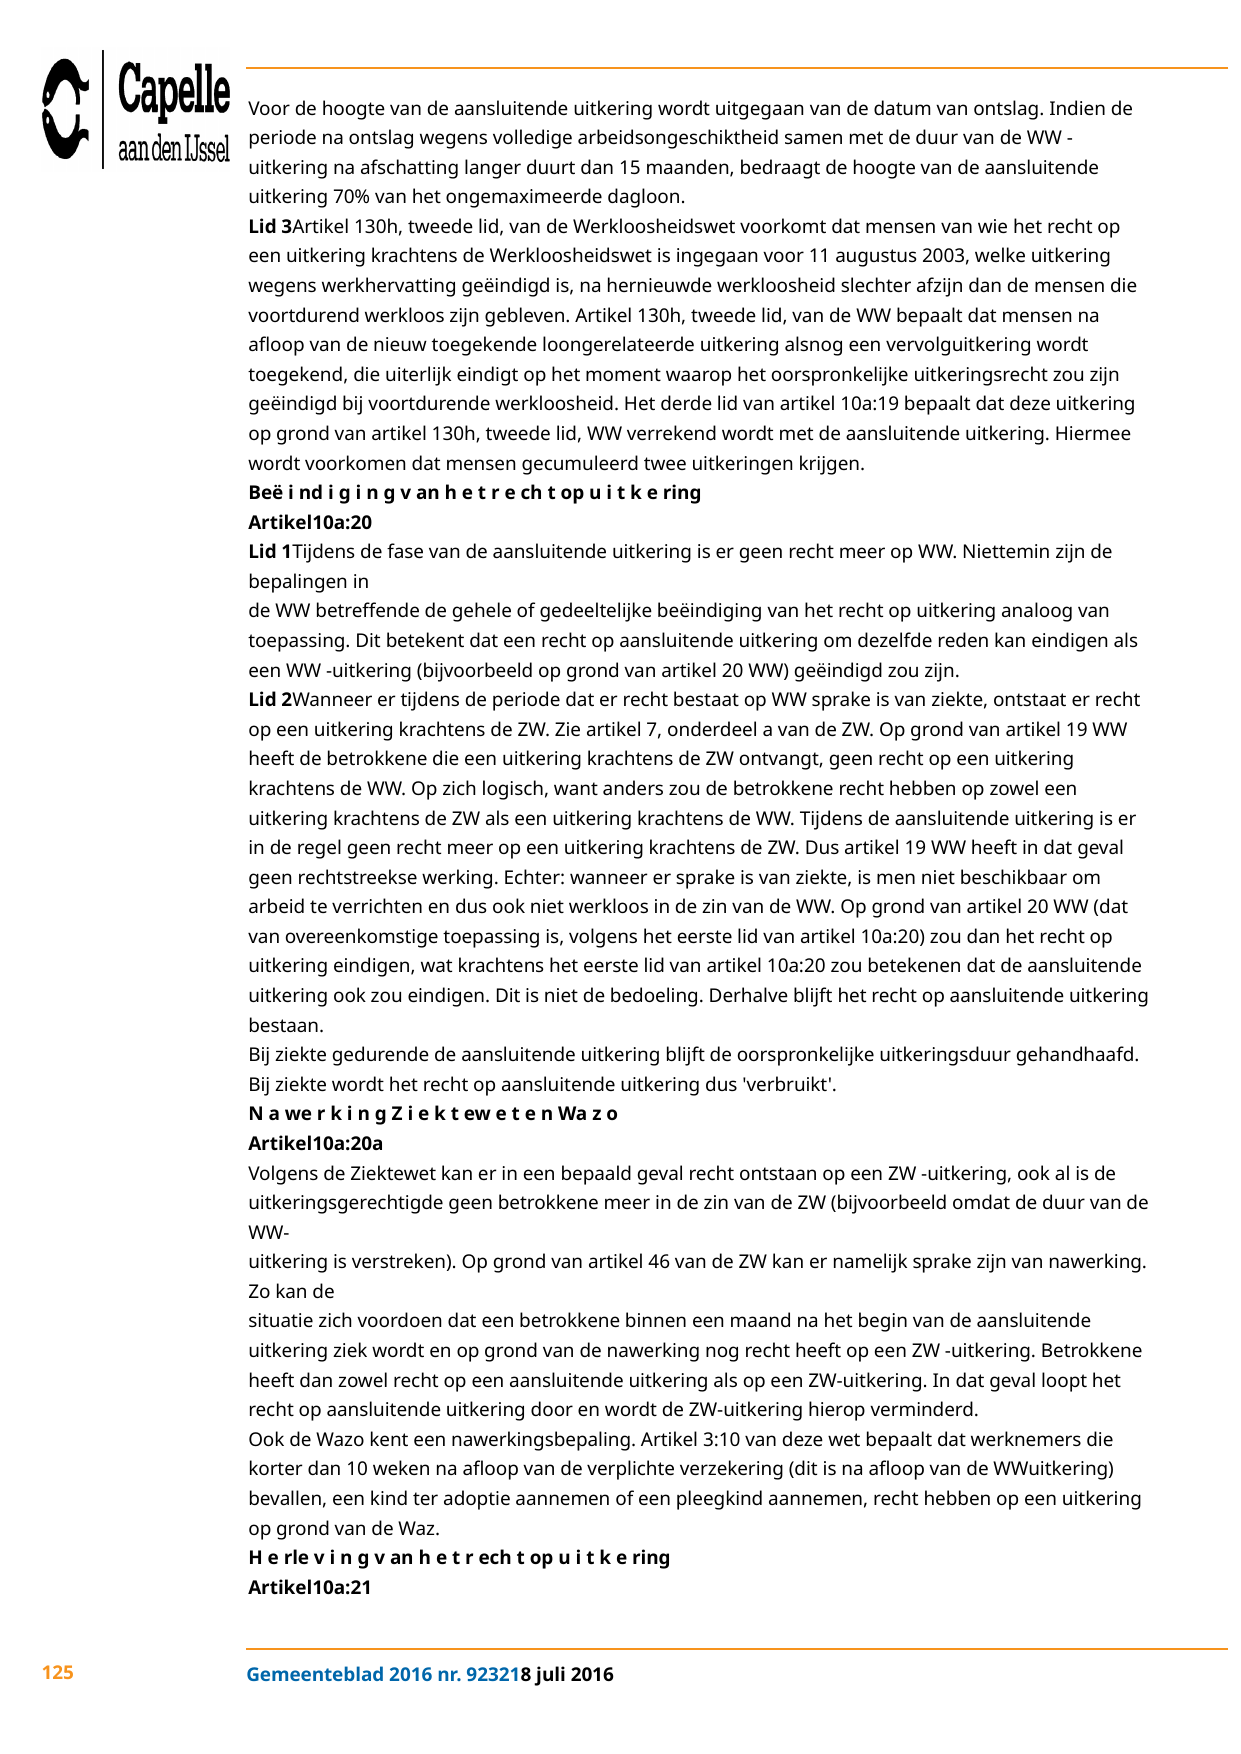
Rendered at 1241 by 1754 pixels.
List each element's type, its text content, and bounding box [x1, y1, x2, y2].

text Volgens de Ziektewet kan er in een bepaald geval recht ontstaan op een ZW -uitkering, ook al is de uitkeringsgerechtigde geen betrokkene meer in de zin van de ZW (bijvoorbeeld omdat de duur van de WW- [248, 1160, 1152, 1245]
text Ook de Wazo kent een nawerkingsbepaling. Artikel 3:10 van deze wet bepaalt dat werknemers die korter dan 10 weken na afloop van de verplichte verzekering (dit is na afloop van de WWuitkering) bevallen, een kind ter adoptie aannemen of een pleegkind aannemen, recht hebben op een uitkering op grond van de Waz. [248, 1426, 1152, 1541]
picture [41, 47, 231, 172]
text Voor de hoogte van de aansluitende uitkering wordt uitgegaan van de datum van ontslag. Indien de periode na ontslag wegens volledige arbeidsongeschiktheid samen met de duur van de WW -uitkering na afschatting langer duurt dan 15 maanden, bedraagt de hoogte van de aansluitende uitkering 70% van het ongemaximeerde dagloon. [248, 95, 1152, 209]
text Lid 3Artikel 130h, tweede lid, van de Werkloosheidswet voorkomt dat mensen van wie het recht op een uitkering krachtens de Werkloosheidswet is ingegaan voor 11 augustus 2003, welke uitkering wegens werkhervatting geëindigd is, na hernieuwde werkloosheid slechter afzijn dan de mensen die voortdurend werkloos zijn gebleven. Artikel 130h, tweede lid, van de WW bepaalt dat mensen na afloop van de nieuw toegekende loongerelateerde uitkering alsnog een vervolguitkering wordt toegekend, die uiterlijk eindigt op het moment waarop het oorspronkelijke uitkeringsrecht zou zijn geëindigd bij voortdurende werkloosheid. Het derde lid van artikel 10a:19 bepaalt dat deze uitkering op grond van artikel 130h, tweede lid, WW verrekend wordt met de aansluitende uitkering. Hiermee wordt voorkomen dat mensen gecumuleerd twee uitkeringen krijgen. [248, 213, 1152, 476]
text Artikel10a:20a [248, 1130, 1152, 1156]
text Beë i nd i g i n g v an h e t r e ch t op u i t k e ring [248, 479, 1152, 505]
text Bij ziekte gedurende de aansluitende uitkering blijft de oorspronkelijke uitkeringsduur gehandhaafd. Bij ziekte wordt het recht op aansluitende uitkering dus 'verbruikt'. [248, 1041, 1152, 1097]
text Artikel10a:20 [248, 509, 1152, 535]
text Lid 1Tijdens de fase van de aansluitende uitkering is er geen recht meer op WW. Niettemin zijn de bepalingen in [248, 538, 1152, 594]
text N a we r k i n g Z i e k t ew e t e n Wa z o [248, 1101, 1152, 1126]
text uitkering is verstreken). Op grond van artikel 46 van de ZW kan er namelijk sprake zijn van nawerking. Zo kan de [248, 1248, 1152, 1304]
text de WW betreffende de gehele of gedeeltelijke beëindiging van het recht op uitkering analoog van toepassing. Dit betekent dat een recht op aansluitende uitkering om dezelfde reden kan eindigen als een WW -uitkering (bijvoorbeeld op grond van artikel 20 WW) geëindigd zou zijn. [248, 598, 1152, 683]
text situatie zich voordoen dat een betrokkene binnen een maand na het begin van de aansluitende uitkering ziek wordt en op grond van de nawerking nog recht heeft op een ZW -uitkering. Betrokkene heeft dan zowel recht op een aansluitende uitkering als op een ZW-uitkering. In dat geval loopt het recht op aansluitende uitkering door en wordt de ZW-uitkering hierop verminderd. [248, 1308, 1152, 1422]
text H e rle v i n g v an h e t r ech t op u i t k e ring [248, 1544, 1152, 1570]
text Lid 2Wanneer er tijdens de periode dat er recht bestaat op WW sprake is van ziekte, ontstaat er recht op een uitkering krachtens de ZW. Zie artikel 7, onderdeel a van de ZW. Op grond van artikel 19 WW heeft de betrokkene die een uitkering krachtens de ZW ontvangt, geen recht op een uitkering krachtens de WW. Op zich logisch, want anders zou de betrokkene recht hebben op zowel een uitkering krachtens de ZW als een uitkering krachtens de WW. Tijdens de aansluitende uitkering is er in de regel geen recht meer op een uitkering krachtens de ZW. Dus artikel 19 WW heeft in dat geval geen rechtstreekse werking. Echter: wanneer er sprake is van ziekte, is men niet beschikbaar om arbeid te verrichten en dus ook niet werkloos in de zin van de WW. Op grond van artikel 20 WW (dat van overeenkomstige toepassing is, volgens het eerste lid van artikel 10a:20) zou dan het recht op uitkering eindigen, wat krachtens het eerste lid van artikel 10a:20 zou betekenen dat de aansluitende uitkering ook zou eindigen. Dit is niet de bedoeling. Derhalve blijft het recht op aansluitende uitkering bestaan. [248, 686, 1152, 1038]
text Artikel10a:21 [248, 1574, 1152, 1600]
